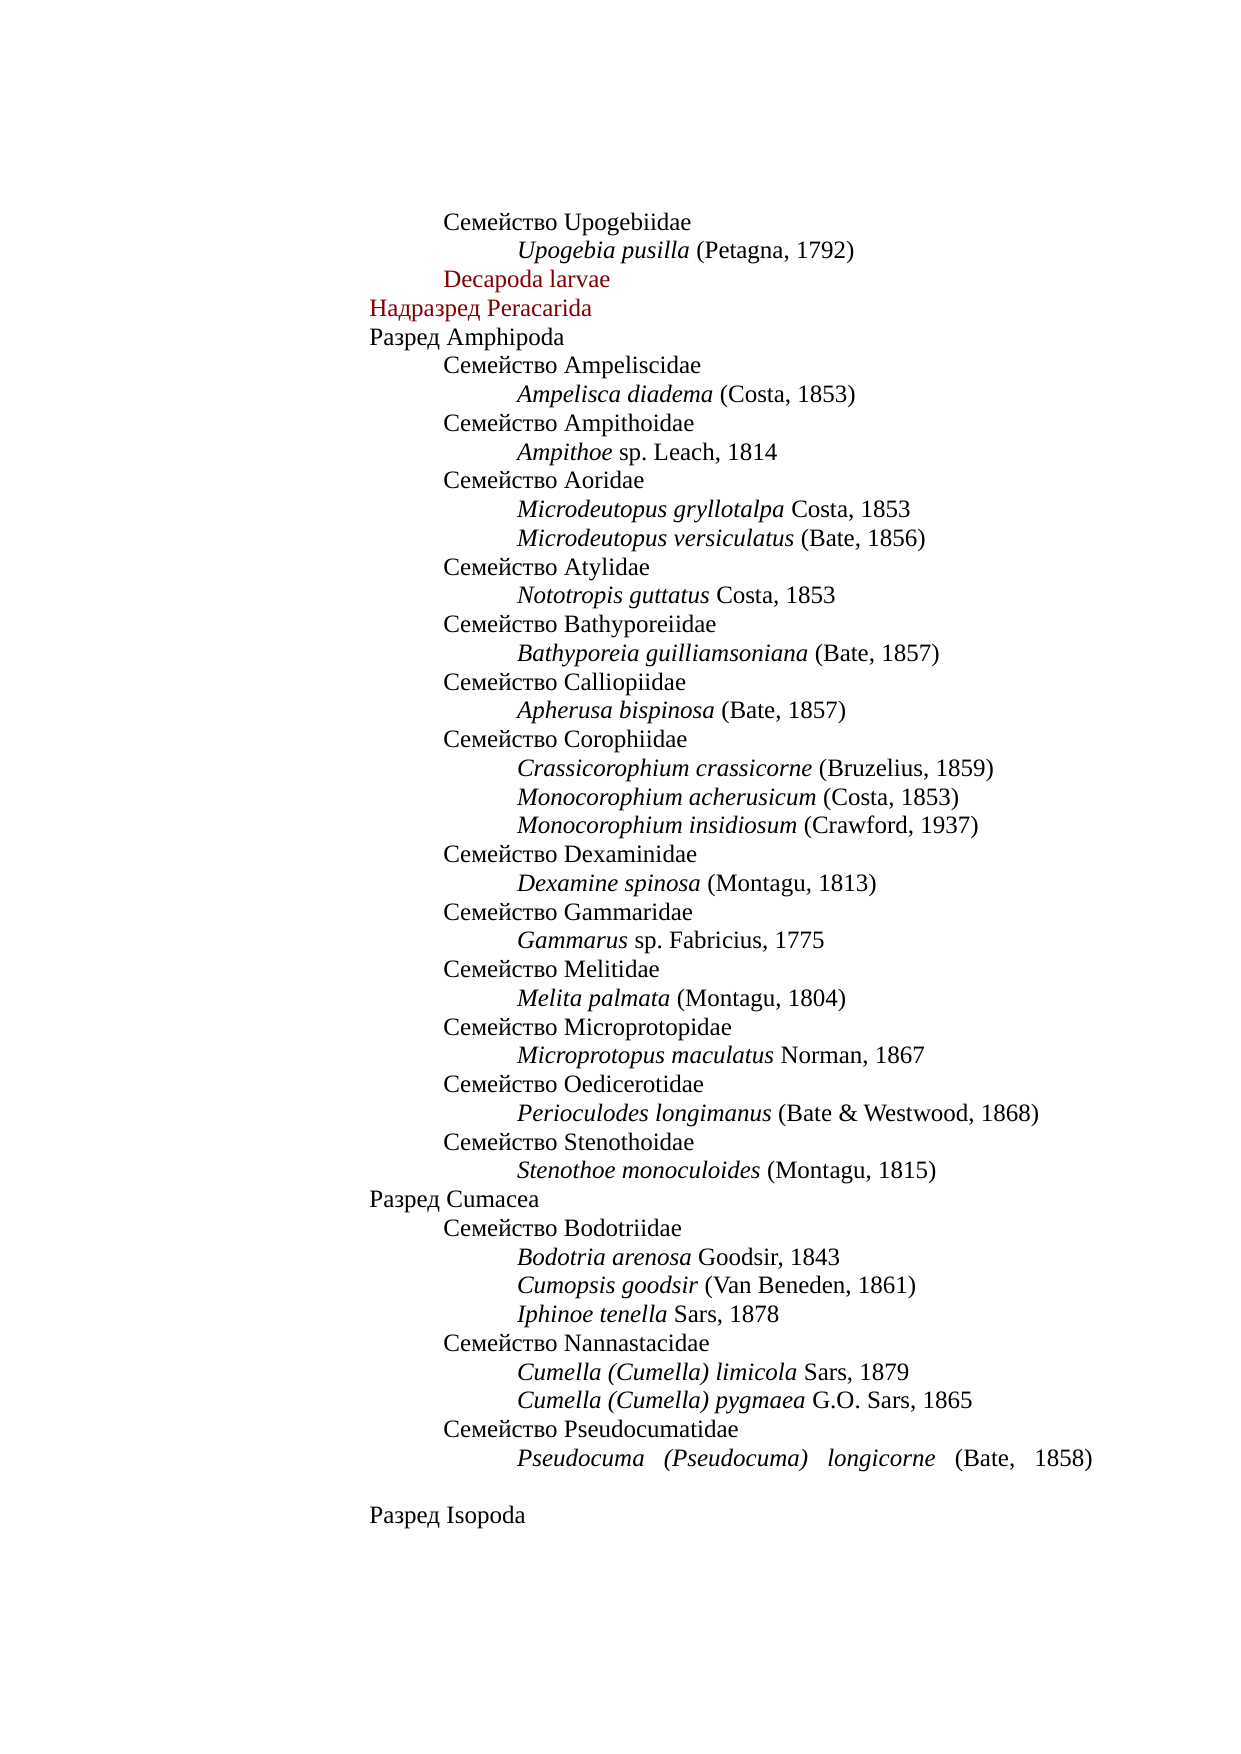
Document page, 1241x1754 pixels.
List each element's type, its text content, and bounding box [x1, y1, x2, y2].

text Семейство Dexaminidae [148, 839, 1093, 868]
text Bodotria arenosa Goodsir, 1843 [148, 1242, 1093, 1270]
text Stenothoe monoculoides (Montagu, 1815) [148, 1155, 1093, 1184]
text Decapoda larvae [148, 264, 1093, 293]
text Семейство Melitidae [148, 954, 1093, 983]
text Семейство Bodotriidae [148, 1213, 1093, 1242]
text Семейство Ampithoidae [148, 408, 1093, 437]
text Семейство Gammaridae [148, 897, 1093, 925]
text Разред Cumacea [148, 1184, 1093, 1213]
text Семейство Atylidae [148, 552, 1093, 580]
text Разред Amphipoda [148, 322, 1093, 350]
text Perioculodes longimanus (Bate & Westwood, 1868) [148, 1098, 1093, 1127]
text Monocorophium acherusicum (Costa, 1853) [148, 782, 1093, 810]
text Cumella (Cumella) limicola Sars, 1879 [148, 1357, 1093, 1385]
text Семейство Upogebiidae [148, 207, 1093, 235]
text Upogebia pusilla (Petagna, 1792) [148, 235, 1093, 264]
text Разред Isopoda [148, 1500, 1093, 1529]
text Семейство Stenothoidae [148, 1127, 1093, 1155]
text Надразред Peracarida [148, 293, 1093, 322]
text Microdeutopus gryllotalpa Costa, 1853 [148, 494, 1093, 523]
text Семейство Ampeliscidae [148, 350, 1093, 379]
text Microdeutopus versiculatus (Bate, 1856) [148, 523, 1093, 552]
text Bathyporeia guilliamsoniana (Bate, 1857) [148, 638, 1093, 667]
text Семейство Aoridae [148, 465, 1093, 494]
text Crassicorophium crassicorne (Bruzelius, 1859) [148, 753, 1093, 782]
text Microprotopus maculatus Norman, 1867 [148, 1040, 1093, 1069]
text Ampithoe sp. Leach, 1814 [148, 437, 1093, 465]
text Pseudocuma (Pseudocuma) longicorne (Bate, 1858) [148, 1443, 1093, 1500]
text Семейство Corophiidae [148, 724, 1093, 753]
text Семейство Pseudocumatidae [148, 1414, 1093, 1443]
text Iphinoe tenella Sars, 1878 [148, 1299, 1093, 1328]
text Ampelisca diadema (Costa, 1853) [148, 379, 1093, 408]
text Семейство Oedicerotidae [148, 1069, 1093, 1098]
text Семейство Calliopiidae [148, 667, 1093, 695]
text Nototropis guttatus Costa, 1853 [148, 580, 1093, 609]
text Dexamine spinosa (Montagu, 1813) [148, 868, 1093, 897]
text Cumella (Cumella) pygmaea G.O. Sars, 1865 [148, 1385, 1093, 1414]
text Семейство Microprotopidae [148, 1012, 1093, 1040]
text Семейство Nannastacidae [148, 1328, 1093, 1357]
text Melita palmata (Montagu, 1804) [148, 983, 1093, 1012]
text Cumopsis goodsir (Van Beneden, 1861) [148, 1270, 1093, 1299]
text Apherusa bispinosa (Bate, 1857) [148, 695, 1093, 724]
text Gammarus sp. Fabricius, 1775 [148, 925, 1093, 954]
text Monocorophium insidiosum (Crawford, 1937) [148, 810, 1093, 839]
text Семейство Bathyporeiidae [148, 609, 1093, 638]
